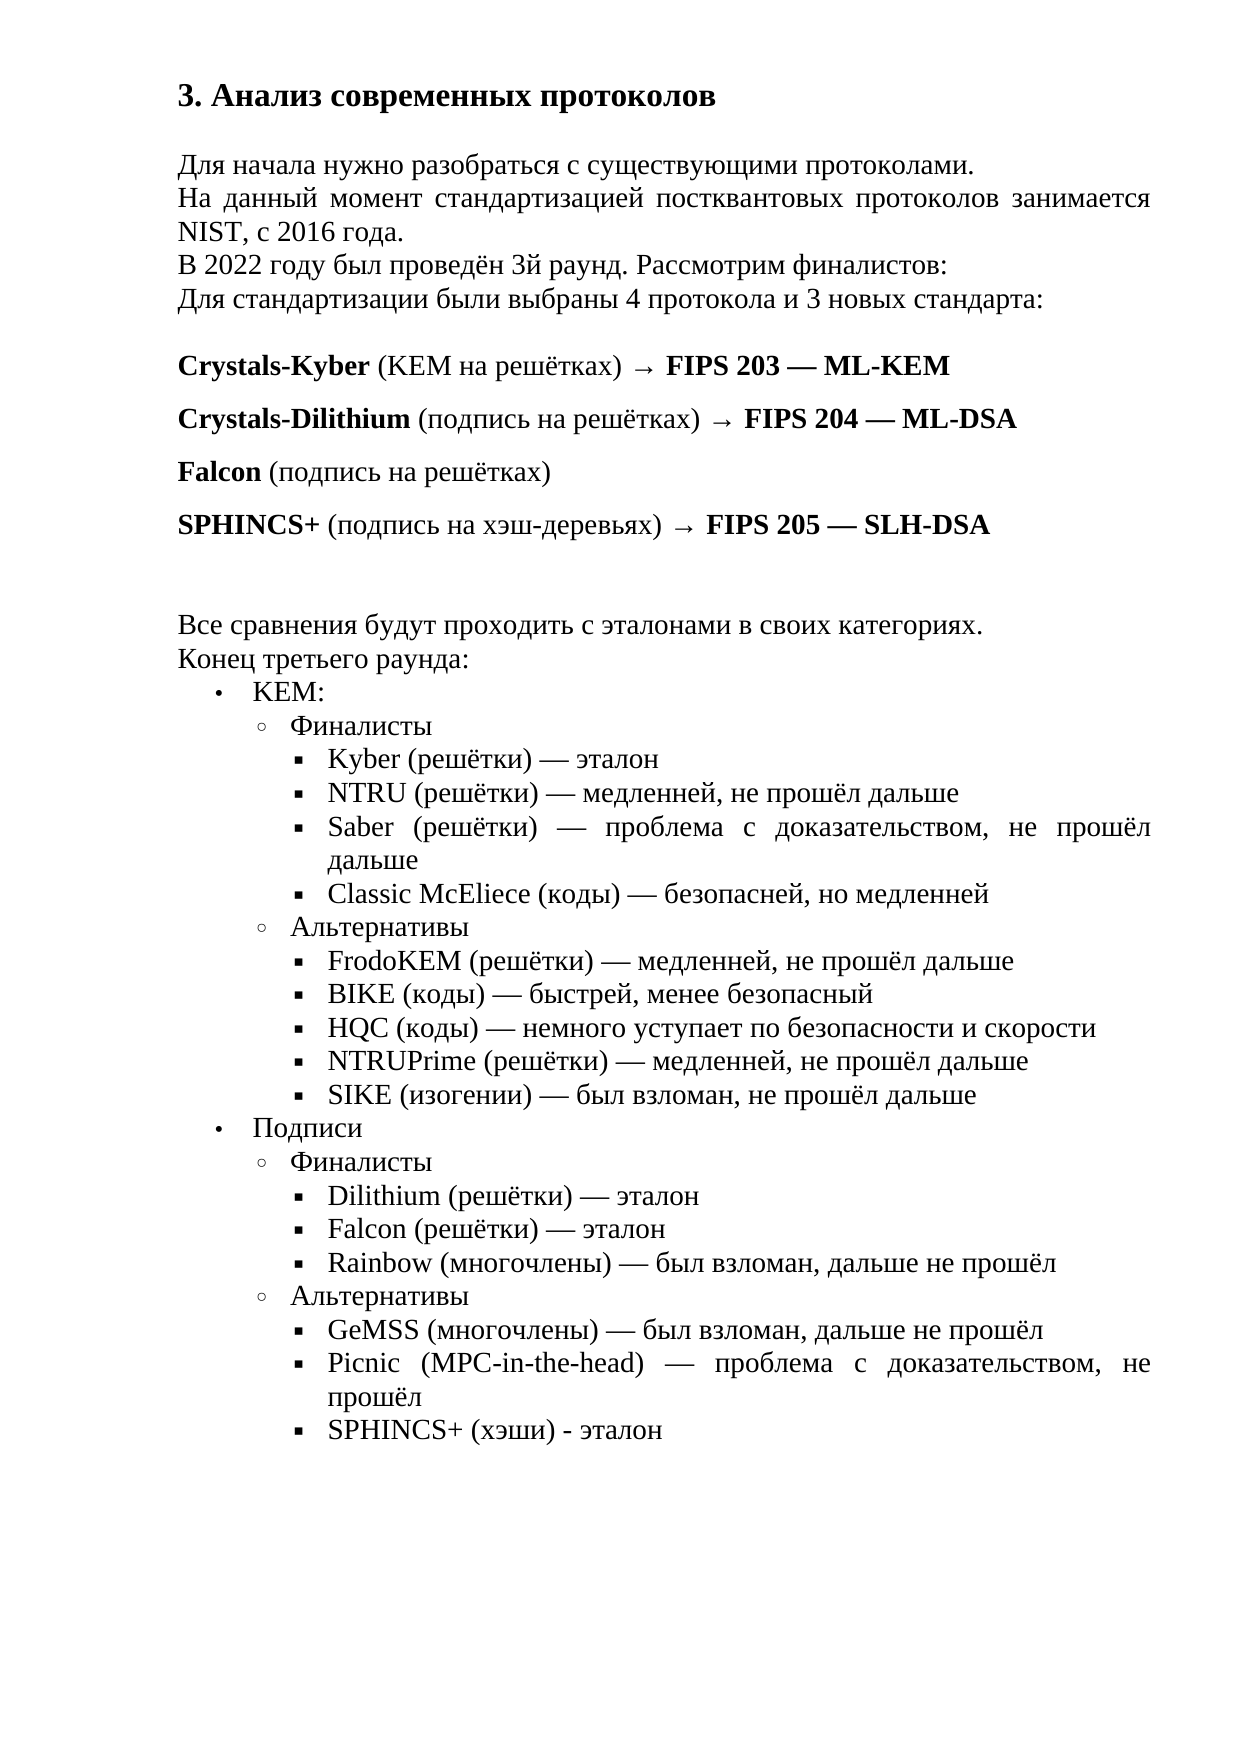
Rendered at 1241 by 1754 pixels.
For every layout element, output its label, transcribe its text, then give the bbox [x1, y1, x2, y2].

text Crystals-Dilithium (подпись на решётках) → FIPS 204 — ML-DSA [177, 401, 1152, 435]
list Picnic (MPC-in-the-head) — проблема с доказательством, не прошёл [290, 1345, 1152, 1412]
list SPHINCS+ (хэши) - эталон [290, 1412, 1152, 1446]
text Crystals-Kyber (KEM на решётках) → FIPS 203 — ML-KEM [177, 348, 1152, 382]
list Альтернативы [252, 1278, 1152, 1312]
list NTRU (решётки) — медленней, не прошёл дальше [290, 775, 1152, 809]
list Kyber (решётки) — эталон [290, 742, 1152, 775]
text Все сравнения будут проходить с эталонами в своих категориях. [177, 607, 1152, 641]
text На данный момент стандартизацией постквантовых протоколов занимается NIST, с 2016 года. [177, 180, 1152, 247]
list Rainbow (многочлены) — был взломан, дальше не прошёл [290, 1245, 1152, 1278]
text В 2022 году был проведён 3й раунд. Рассмотрим финалистов: [177, 247, 1152, 281]
text 3. Анализ современных протоколов [177, 75, 1152, 113]
list NTRUPrime (решётки) — медленней, не прошёл дальше [290, 1043, 1152, 1077]
list Подписи [215, 1111, 1152, 1144]
list Classic McEliece (коды) — безопасней, но медленней [290, 876, 1152, 909]
text Конец третьего раунда: [177, 641, 1152, 674]
list Финалисты [252, 708, 1152, 742]
list FrodoKEM (решётки) — медленней, не прошёл дальше [290, 943, 1152, 976]
list Falcon (решётки) — эталон [290, 1211, 1152, 1245]
list GeMSS (многочлены) — был взломан, дальше не прошёл [290, 1312, 1152, 1345]
list HQC (коды) — немного уступает по безопасности и скорости [290, 1010, 1152, 1043]
list Saber (решётки) — проблема с доказательством, не прошёл дальше [290, 809, 1152, 876]
list Финалисты [252, 1144, 1152, 1178]
list KEM: [215, 674, 1152, 708]
text SPHINCS+ (подпись на хэш-деревьях) → FIPS 205 — SLH-DSA [177, 507, 1152, 541]
text Для стандартизации были выбраны 4 протокола и 3 новых стандарта: [177, 281, 1152, 314]
text Для начала нужно разобраться с существующими протоколами. [177, 147, 1152, 180]
list Dilithium (решётки) — эталон [290, 1178, 1152, 1211]
list SIKE (изогении) — был взломан, не прошёл дальше [290, 1077, 1152, 1111]
list BIKE (коды) — быстрей, менее безопасный [290, 976, 1152, 1010]
list Альтернативы [252, 909, 1152, 943]
text Falcon (подпись на решётках) [177, 454, 1152, 488]
